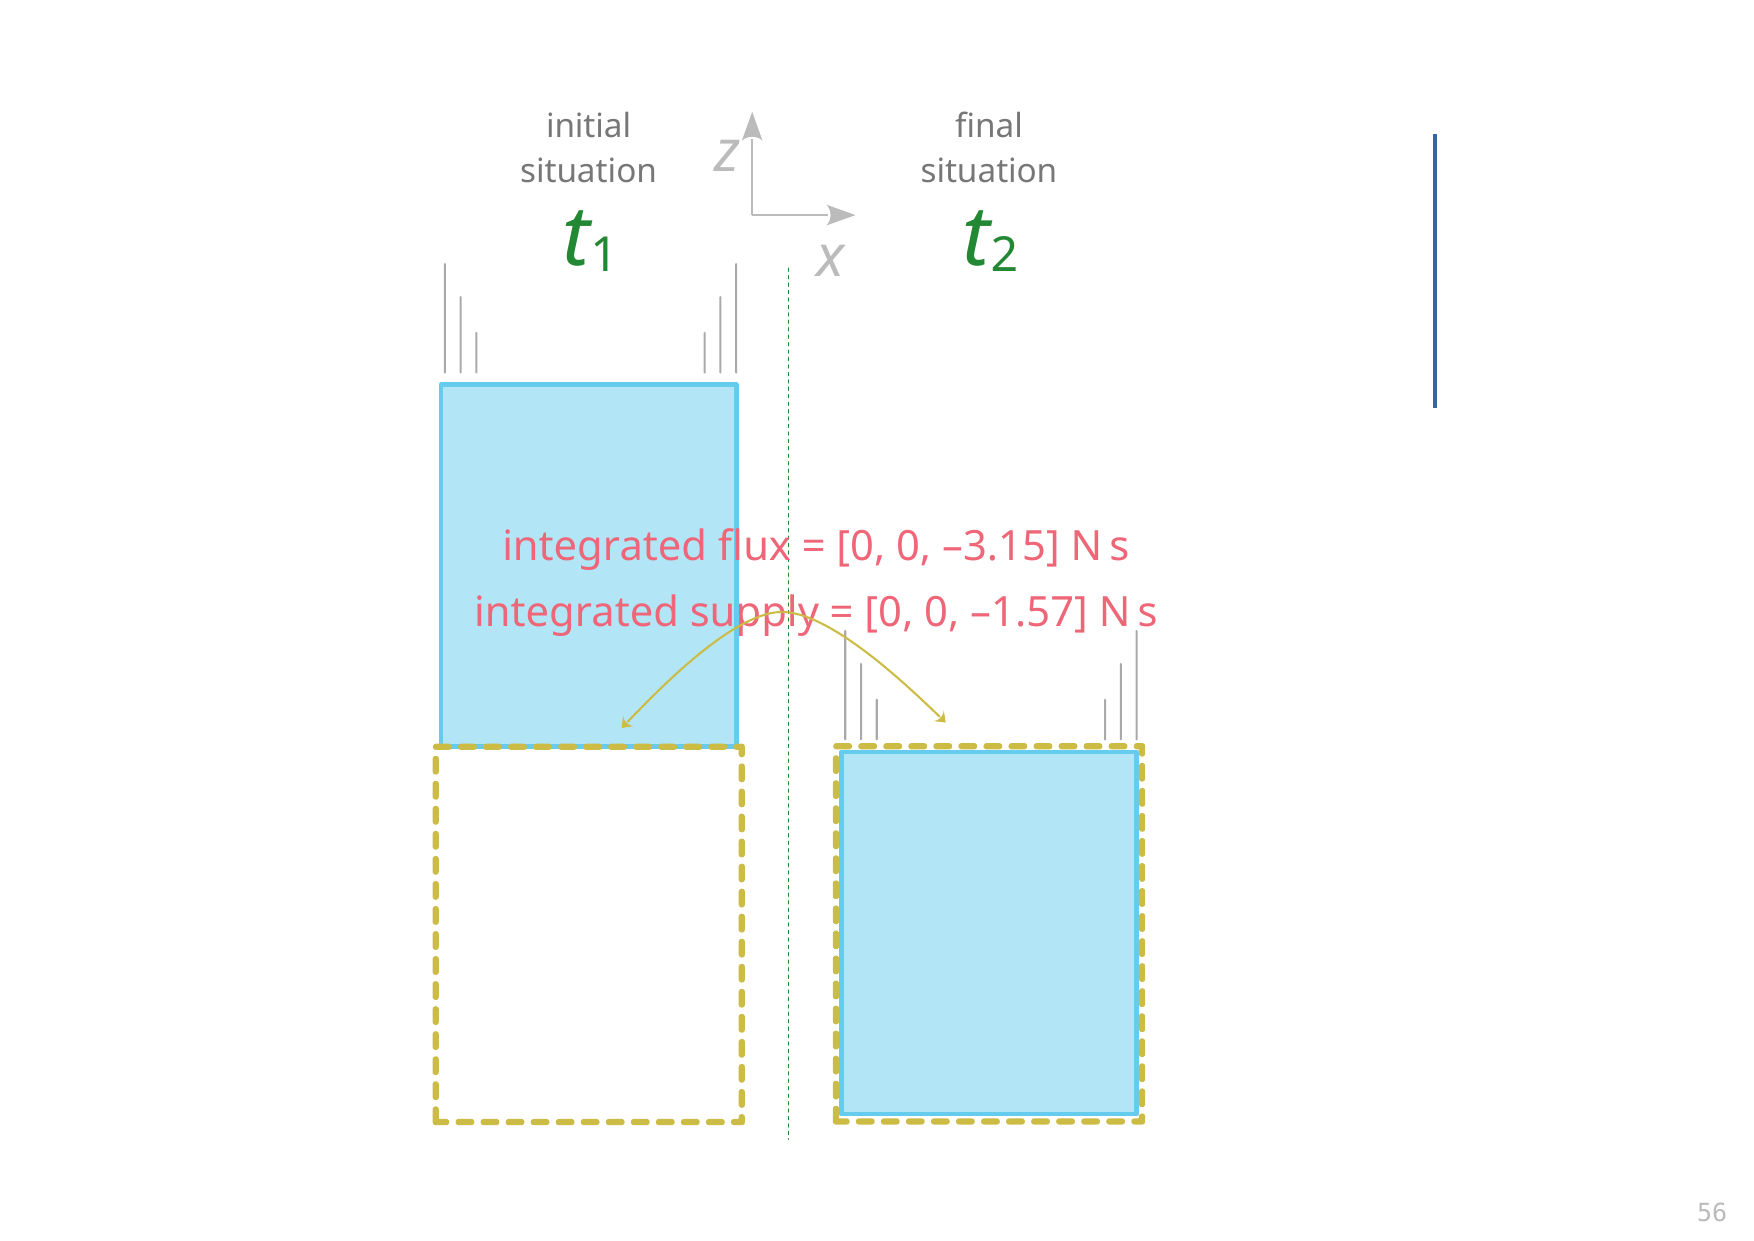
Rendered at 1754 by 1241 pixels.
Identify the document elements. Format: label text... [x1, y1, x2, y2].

text_box [1056, 1118, 1075, 1125]
text_box [832, 1080, 840, 1100]
text_box [432, 931, 439, 950]
text_box [432, 855, 439, 875]
text_box [981, 1118, 1000, 1125]
text_box [983, 743, 1003, 750]
text_box [933, 743, 953, 750]
text_box [455, 1118, 475, 1126]
text_box [738, 938, 745, 958]
text_box [841, 752, 1137, 1115]
text_box [738, 863, 745, 883]
text_box [1081, 1118, 1101, 1125]
text_box [738, 1088, 745, 1108]
text_box z [699, 102, 755, 176]
text_box [1033, 743, 1053, 750]
text_box [1138, 963, 1146, 983]
text_box [480, 1118, 500, 1126]
text_box [908, 743, 928, 750]
text_box [555, 614, 567, 623]
text_box [832, 980, 840, 1000]
text_box [738, 963, 745, 983]
text_box [605, 1118, 625, 1126]
text_box [1138, 837, 1146, 857]
text_box [1108, 743, 1128, 750]
text_box [832, 905, 840, 925]
text_box [832, 1055, 840, 1075]
text_box [432, 956, 439, 975]
text_box [1138, 1063, 1146, 1083]
text_box [832, 1005, 840, 1025]
text_box [883, 743, 903, 750]
text_box [738, 913, 745, 933]
text_box [432, 1081, 439, 1101]
text_box [1008, 743, 1028, 750]
text_box [597, 615, 607, 623]
text_box [432, 384, 745, 758]
text_box [955, 1118, 975, 1125]
text_box integrated flux = [0, 0, –3.15] N s integrated supply = [0, 0, –1.57] N s [459, 508, 1150, 614]
text_box [832, 780, 840, 800]
text_box [1138, 938, 1146, 957]
text_box [716, 614, 728, 623]
text_box [832, 805, 840, 825]
text_box [1138, 1013, 1146, 1033]
text_box final situation [909, 94, 1069, 176]
text_box initial situation [509, 94, 669, 176]
text_box [1006, 1118, 1025, 1125]
text_box [832, 955, 840, 975]
text_box [832, 855, 840, 875]
text_box [738, 1038, 745, 1058]
text_box [630, 1118, 650, 1126]
text_box [432, 805, 439, 825]
text_box [738, 838, 745, 858]
text_box [705, 1118, 725, 1126]
text_box [1138, 913, 1146, 932]
text_box [855, 1118, 875, 1125]
text_box [432, 981, 439, 1000]
text_box [738, 888, 745, 908]
text_box [858, 743, 878, 750]
text_box [1138, 787, 1146, 807]
text_box [738, 813, 745, 833]
text_box [432, 880, 439, 900]
text_box [1083, 743, 1103, 750]
text_box [1031, 1118, 1050, 1125]
text_box [432, 906, 439, 925]
text_box [680, 1118, 700, 1126]
text_box [1058, 743, 1078, 750]
text_box [730, 1114, 745, 1126]
text_box t1 [547, 176, 630, 267]
text_box [832, 1105, 850, 1125]
text_box [958, 743, 978, 750]
text_box [1138, 888, 1146, 907]
text_box x [802, 206, 862, 281]
text_box [1138, 812, 1146, 832]
text_box [832, 830, 840, 850]
text_box [880, 1118, 900, 1125]
text_box [1133, 743, 1146, 757]
text_box [905, 1118, 925, 1125]
text_box [432, 780, 439, 800]
text_box [580, 1118, 600, 1126]
text_box [1106, 1118, 1126, 1125]
text_box [432, 830, 439, 850]
text_box [432, 1056, 439, 1076]
text_box [1138, 1088, 1146, 1108]
text_box [655, 1118, 675, 1126]
text_box [1138, 762, 1146, 782]
text_box [432, 1031, 439, 1051]
text_box [1138, 1038, 1146, 1058]
text_box [832, 930, 840, 950]
text_box [505, 1118, 525, 1126]
text_box [432, 1106, 450, 1126]
text_box [432, 755, 439, 775]
text_box [738, 1063, 745, 1083]
text_box [738, 1013, 745, 1033]
text_box [738, 988, 745, 1008]
text_box [930, 1118, 950, 1125]
text_box [832, 880, 840, 900]
text_box [1131, 1113, 1146, 1125]
text_box [1138, 988, 1146, 1008]
text_box [555, 1118, 575, 1126]
text_box [833, 743, 853, 750]
text_box t2 [948, 176, 1030, 267]
text_box [738, 788, 745, 808]
text_box [530, 1118, 550, 1126]
text_box [659, 614, 671, 623]
text_box [1138, 863, 1146, 882]
text_box [832, 1030, 840, 1050]
text_box [738, 763, 745, 783]
text_box [832, 755, 840, 775]
text_box [432, 1006, 439, 1026]
